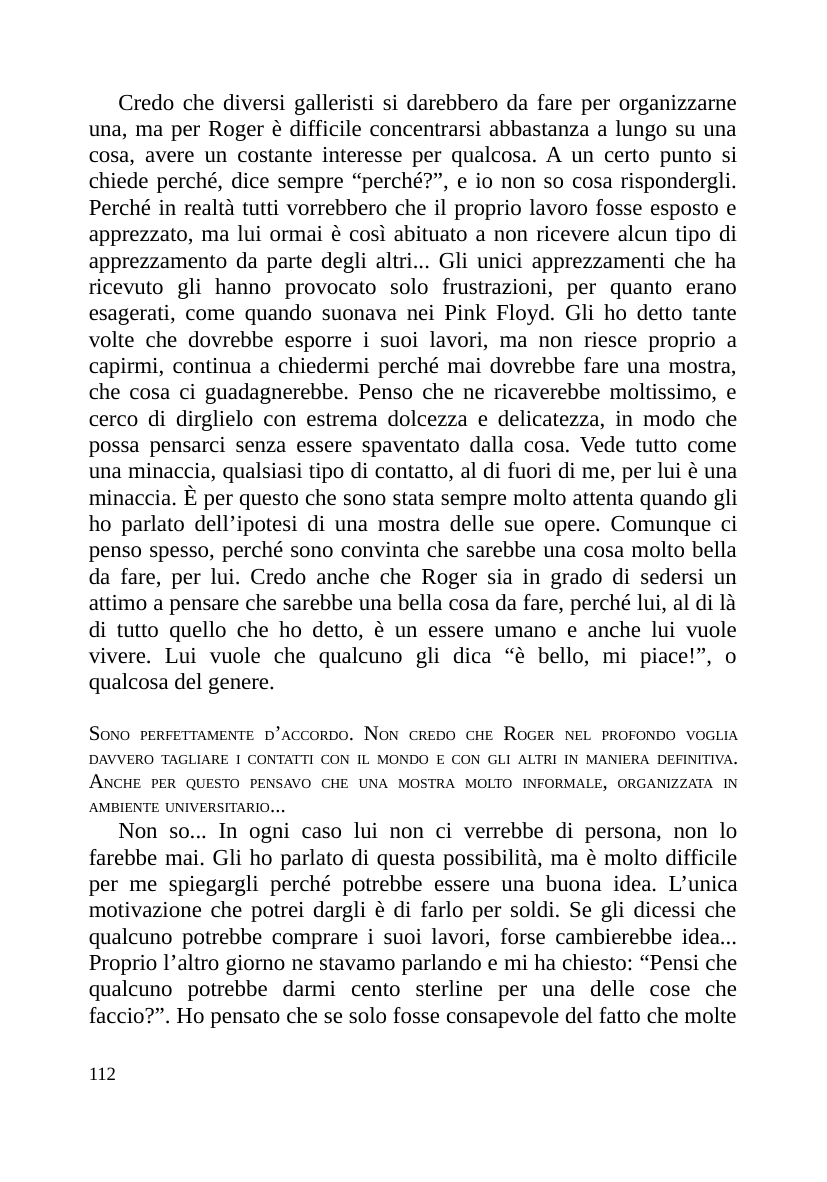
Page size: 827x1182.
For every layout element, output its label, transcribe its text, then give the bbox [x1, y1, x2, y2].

text Credo che diversi galleristi si darebbero da fare per organizzarne una, ma per Roger è difficile concentrarsi abbastanza a lungo su una cosa, avere un costante interesse per qualcosa. A un certo punto si chiede perché, dice sempre “perché?”, e io non so cosa rispondergli. Perché in realtà tutti vorrebbero che il proprio lavoro fosse esposto e apprezzato, ma lui ormai è così abituato a non ricevere alcun tipo di apprezzamento da parte degli altri... Gli unici apprezzamenti che ha ricevuto gli hanno provocato solo frustrazioni, per quanto erano esagerati, come quando suonava nei Pink Floyd. Gli ho detto tante volte che dovrebbe esporre i suoi lavori, ma non riesce proprio a capirmi, continua a chiedermi perché mai dovrebbe fare una mostra, che cosa ci guadagnerebbe. Penso che ne ricaverebbe moltissimo, e cerco di dirglielo con estrema dolcezza e delicatezza, in modo che possa pensarci senza essere spaventato dalla cosa. Vede tutto come una minaccia, qualsiasi tipo di contatto, al di fuori di me, per lui è una minaccia. è per questo che sono stata sempre molto attenta quando gli ho parlato dell’ipotesi di una mostra delle sue opere. Comunque ci penso spesso, perché sono convinta che sarebbe una cosa molto bella da fare, per lui. Credo anche che Roger sia in grado di sedersi un attimo a pensare che sarebbe una bella cosa da fare, perché lui, al di là di tutto quello che ho detto, è un essere umano e anche lui vuole vivere. Lui vuole che qualcuno gli dica “è bello, mi piace!”, o qualcosa del genere. [88, 88, 738, 695]
text Non so... In ogni caso lui non ci verrebbe di persona, non lo farebbe mai. Gli ho parlato di questa possibilità, ma è molto difficile per me spiegargli perché potrebbe essere una buona idea. L’unica motivazione che potrei dargli è di farlo per soldi. Se gli dicessi che qualcuno potrebbe comprare i suoi lavori, forse cambierebbe idea... Proprio l’altro giorno ne stavamo parlando e mi ha chiesto: “Pensi che qualcuno potrebbe darmi cento sterline per una delle cose che faccio?”. Ho pensato che se solo fosse consapevole del fatto che molte [88, 817, 738, 1028]
text Sono perfettamente d’accordo. Non credo che Roger nel profondo voglia davvero tagliare i contatti con il mondo e con gli altri in maniera definitiva. Anche per questo pensavo che una mostra molto informale, organizzata in ambiente universitario... [88, 721, 738, 817]
